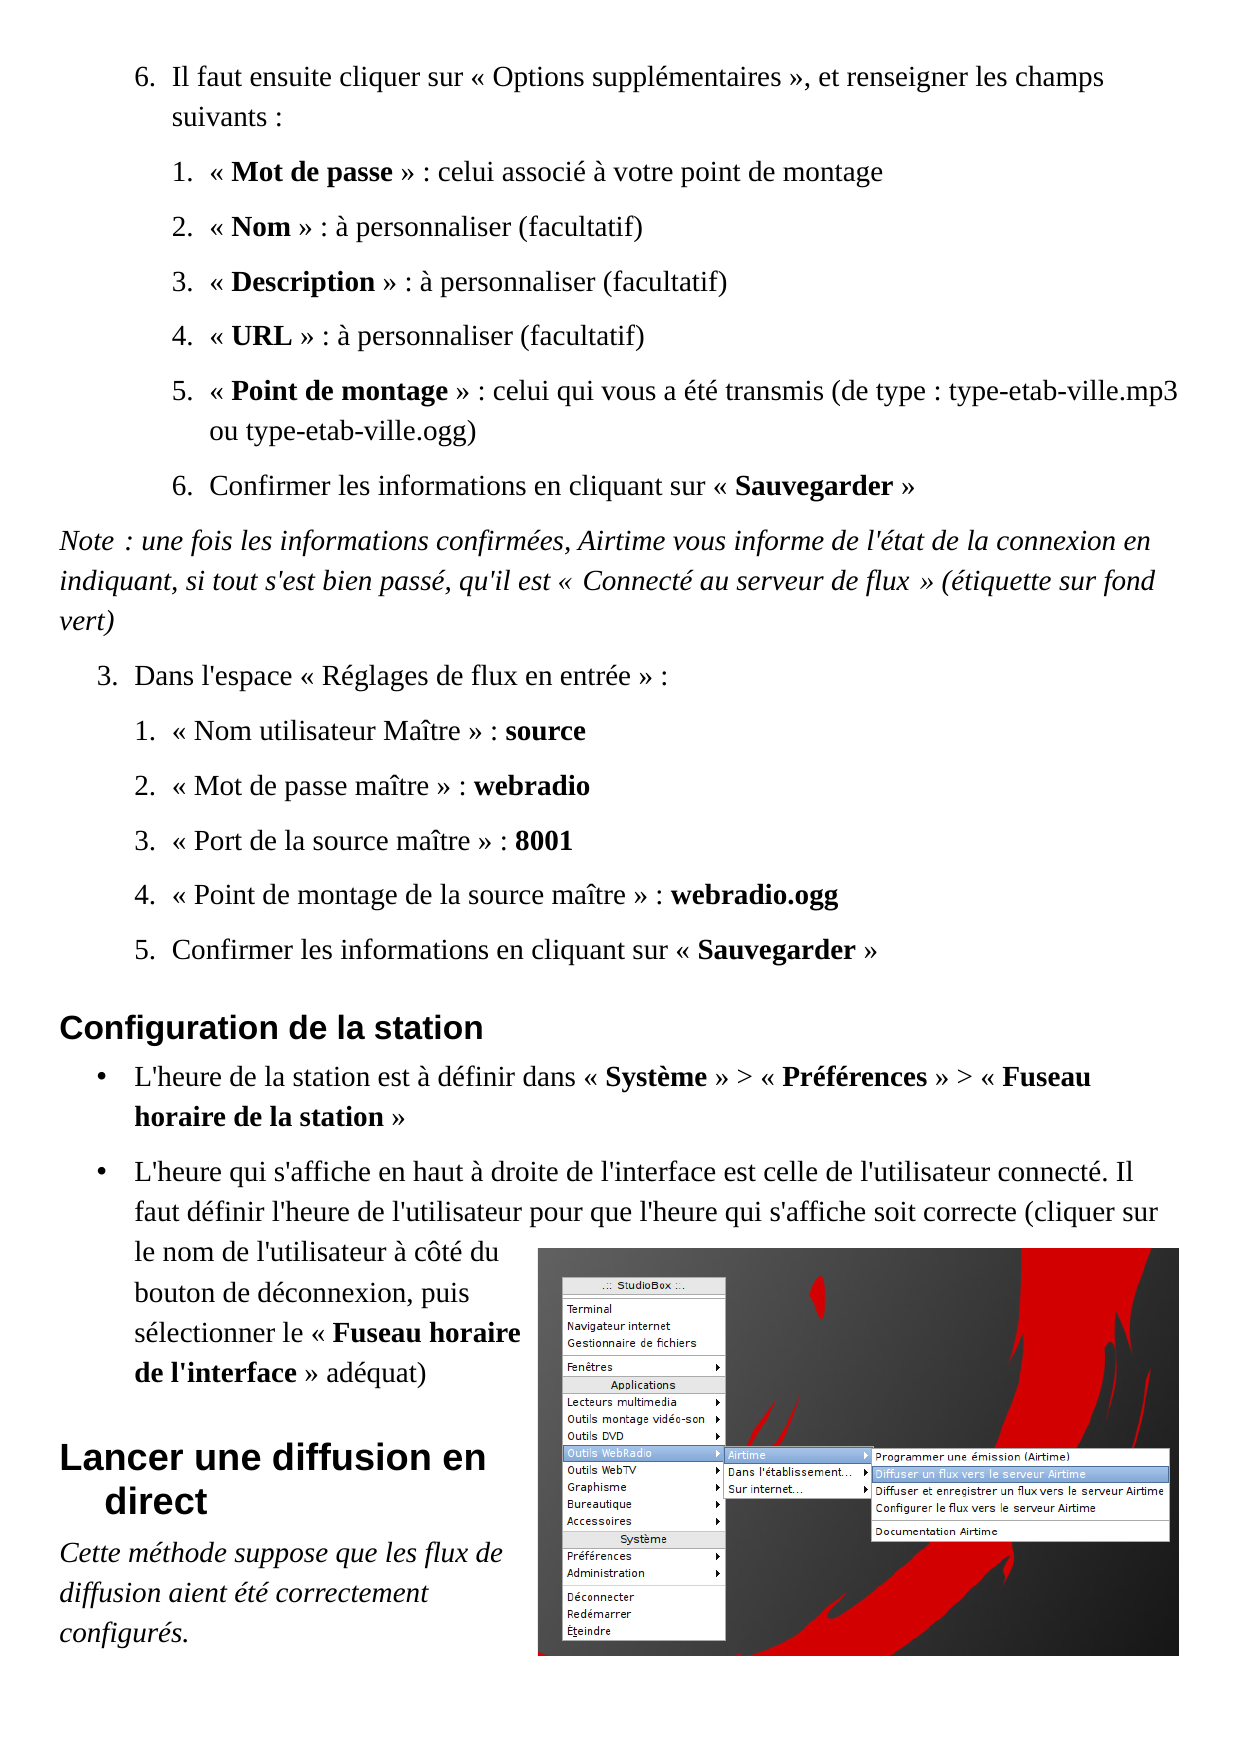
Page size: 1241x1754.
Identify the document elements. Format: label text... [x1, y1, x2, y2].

list « Port de la source maître » : 8001 [134, 823, 1181, 856]
subtitle Lancer une diffusion en direct [59, 1435, 537, 1522]
subtitle Configuration de la station [59, 1008, 1181, 1046]
list « Nom » : à personnaliser (facultatif) [172, 209, 1181, 242]
list « Mot de passe maître » : webradio [134, 768, 1181, 801]
list L'heure de la station est à définir dans « Système » > « Préférences » > « Fuseau horaire de la station » [97, 1059, 1181, 1133]
list Confirmer les informations en cliquant sur « Sauvegarder » [134, 932, 1181, 966]
list « Description » : à personnaliser (facultatif) [172, 264, 1181, 297]
list Confirmer les informations en cliquant sur « Sauvegarder » [172, 468, 1181, 502]
list « Mot de passe » : celui associé à votre point de montage [172, 154, 1181, 188]
list Il faut ensuite cliquer sur « Options supplémentaires », et renseigner les champs suivants : [134, 59, 1181, 133]
text Note : une fois les informations confirmées, Airtime vous informe de l'état de la connexion en indiquant, si tout s'est bien passé, qu'il est « Connecté au serveur de flux » (étiquette sur fond vert) [59, 523, 1181, 637]
text Cette méthode suppose que les flux de diffusion aient été correctement configurés. [59, 1535, 537, 1649]
list L'heure qui s'affiche en haut à droite de l'interface est celle de l'utilisateur connecté. Il faut définir l'heure de l'utilisateur pour que l'heure qui s'affiche soit correcte (cliquer sur le nom de l'utilisateur à côté du bouton de déconnexion, puis sélectionner le « Fuseau horaire de l'interface » adéquat) [97, 1154, 1181, 1389]
list « URL » : à personnaliser (facultatif) [172, 318, 1181, 352]
list « Nom utilisateur Maître » : source [134, 713, 1181, 747]
list Dans l'espace « Réglages de flux en entrée » : [97, 658, 1181, 692]
list « Point de montage de la source maître » : webradio.ogg [134, 877, 1181, 911]
picture [537, 1248, 1179, 1656]
list « Point de montage » : celui qui vous a été transmis (de type : type-etab-ville.mp3 ou type-etab-ville.ogg) [172, 373, 1181, 447]
